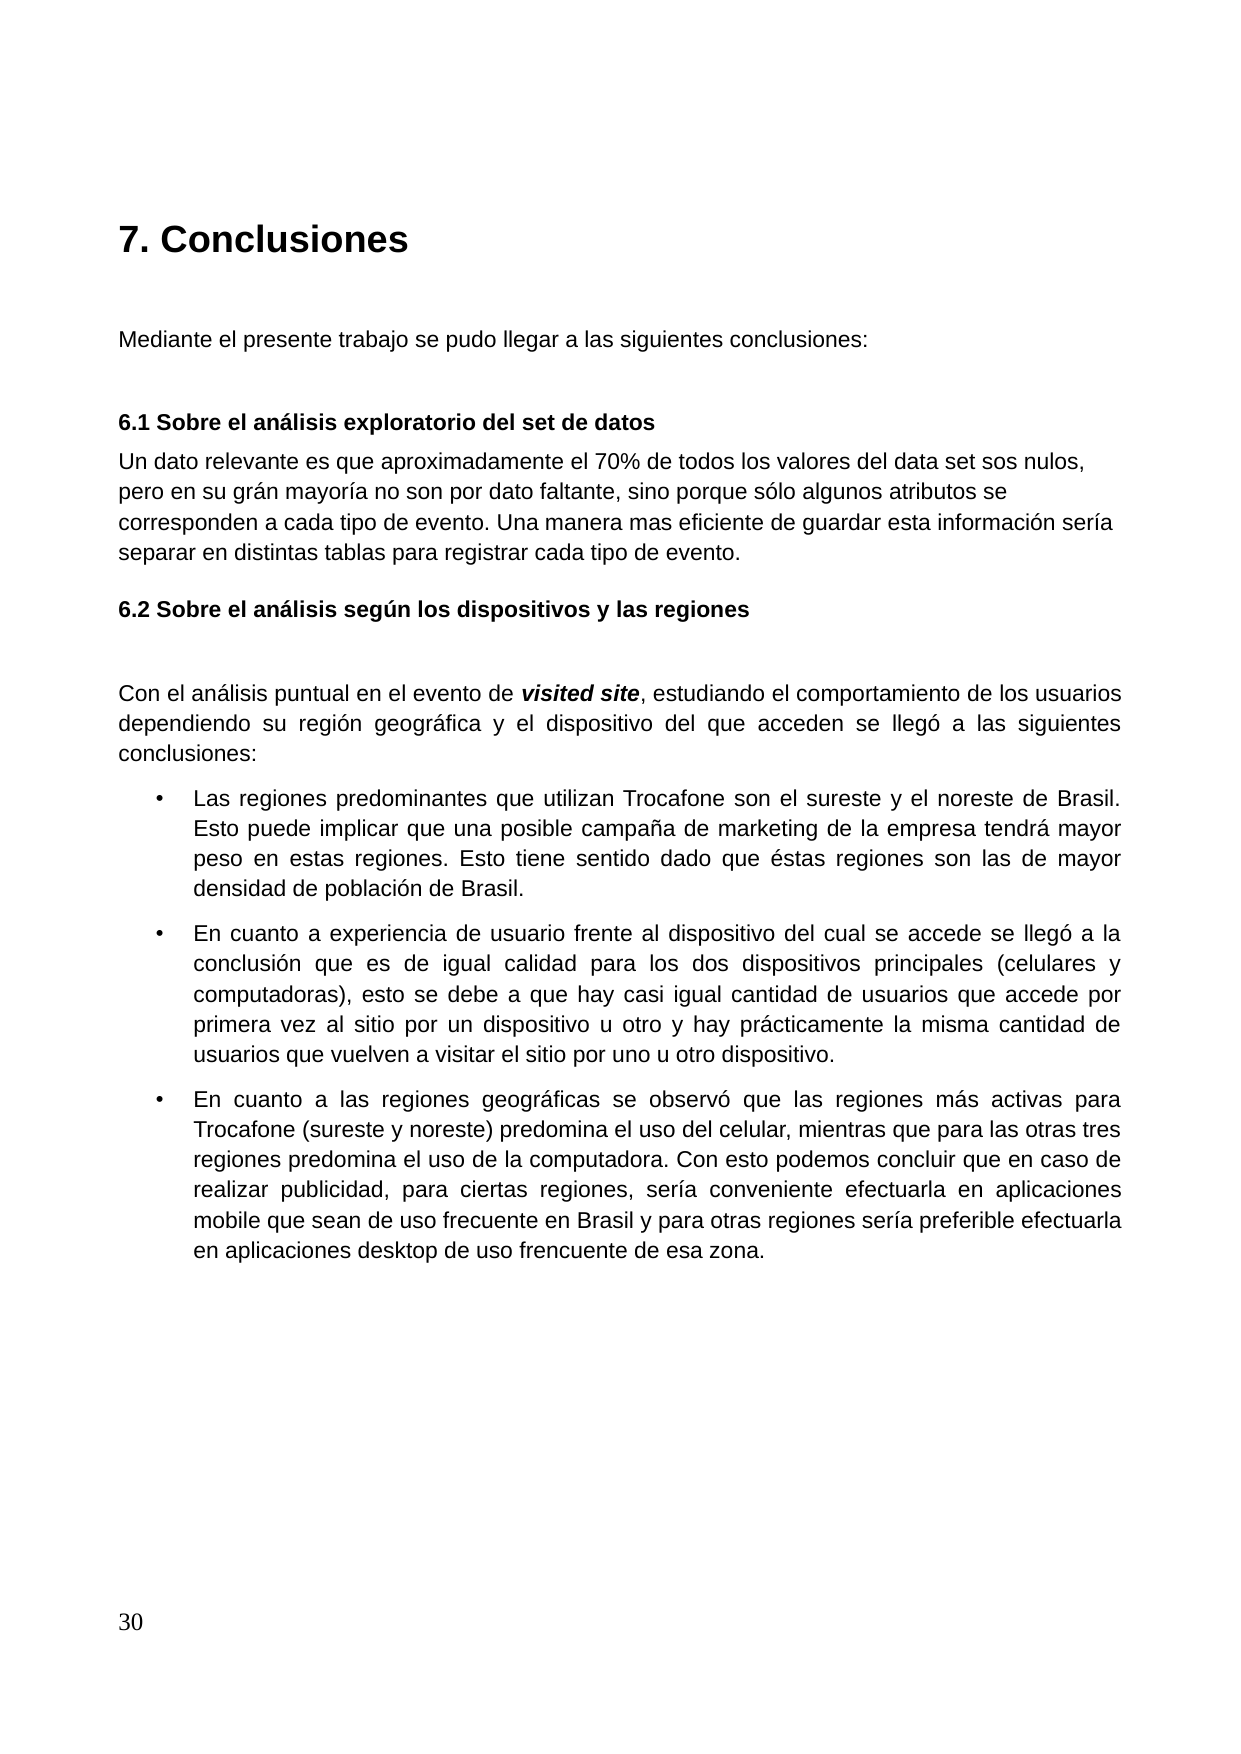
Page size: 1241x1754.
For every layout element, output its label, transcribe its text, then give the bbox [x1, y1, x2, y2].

text Un dato relevante es que aproximadamente el 70% de todos los valores del data set sos nulos, pero en su grán mayoría no son por dato faltante, sino porque sólo algunos atributos se corresponden a cada tipo de evento. Una manera mas eficiente de guardar esta información sería separar en distintas tablas para registrar cada tipo de evento. [118, 448, 1122, 565]
subtitle 6.2 Sobre el análisis según los dispositivos y las regiones [118, 596, 1122, 622]
subtitle 7. Conclusiones [118, 217, 1122, 260]
list En cuanto a las regiones geográficas se observó que las regiones más activas para Trocafone (sureste y noreste) predomina el uso del celular, mientras que para las otras tres regiones predomina el uso de la computadora. Con esto podemos concluir que en caso de realizar publicidad, para ciertas regiones, sería conveniente efectuarla en aplicaciones mobile que sean de uso frecuente en Brasil y para otras regiones sería preferible efectuarla en aplicaciones desktop de uso frencuente de esa zona. [156, 1086, 1122, 1263]
text Con el análisis puntual en el evento de visited site, estudiando el comportamiento de los usuarios dependiendo su región geográfica y el dispositivo del que acceden se llegó a las siguientes conclusiones: [118, 679, 1122, 766]
text Mediante el presente trabajo se pudo llegar a las siguientes conclusiones: [118, 326, 1122, 352]
subtitle 6.1 Sobre el análisis exploratorio del set de datos [118, 409, 1122, 436]
list En cuanto a experiencia de usuario frente al dispositivo del cual se accede se llegó a la conclusión que es de igual calidad para los dos dispositivos principales (celulares y computadoras), esto se debe a que hay casi igual cantidad de usuarios que accede por primera vez al sitio por un dispositivo u otro y hay prácticamente la misma cantidad de usuarios que vuelven a visitar el sitio por uno u otro dispositivo. [156, 920, 1122, 1067]
list Las regiones predominantes que utilizan Trocafone son el sureste y el noreste de Brasil. Esto puede implicar que una posible campaña de marketing de la empresa tendrá mayor peso en estas regiones. Esto tiene sentido dado que éstas regiones son las de mayor densidad de población de Brasil. [156, 785, 1122, 902]
